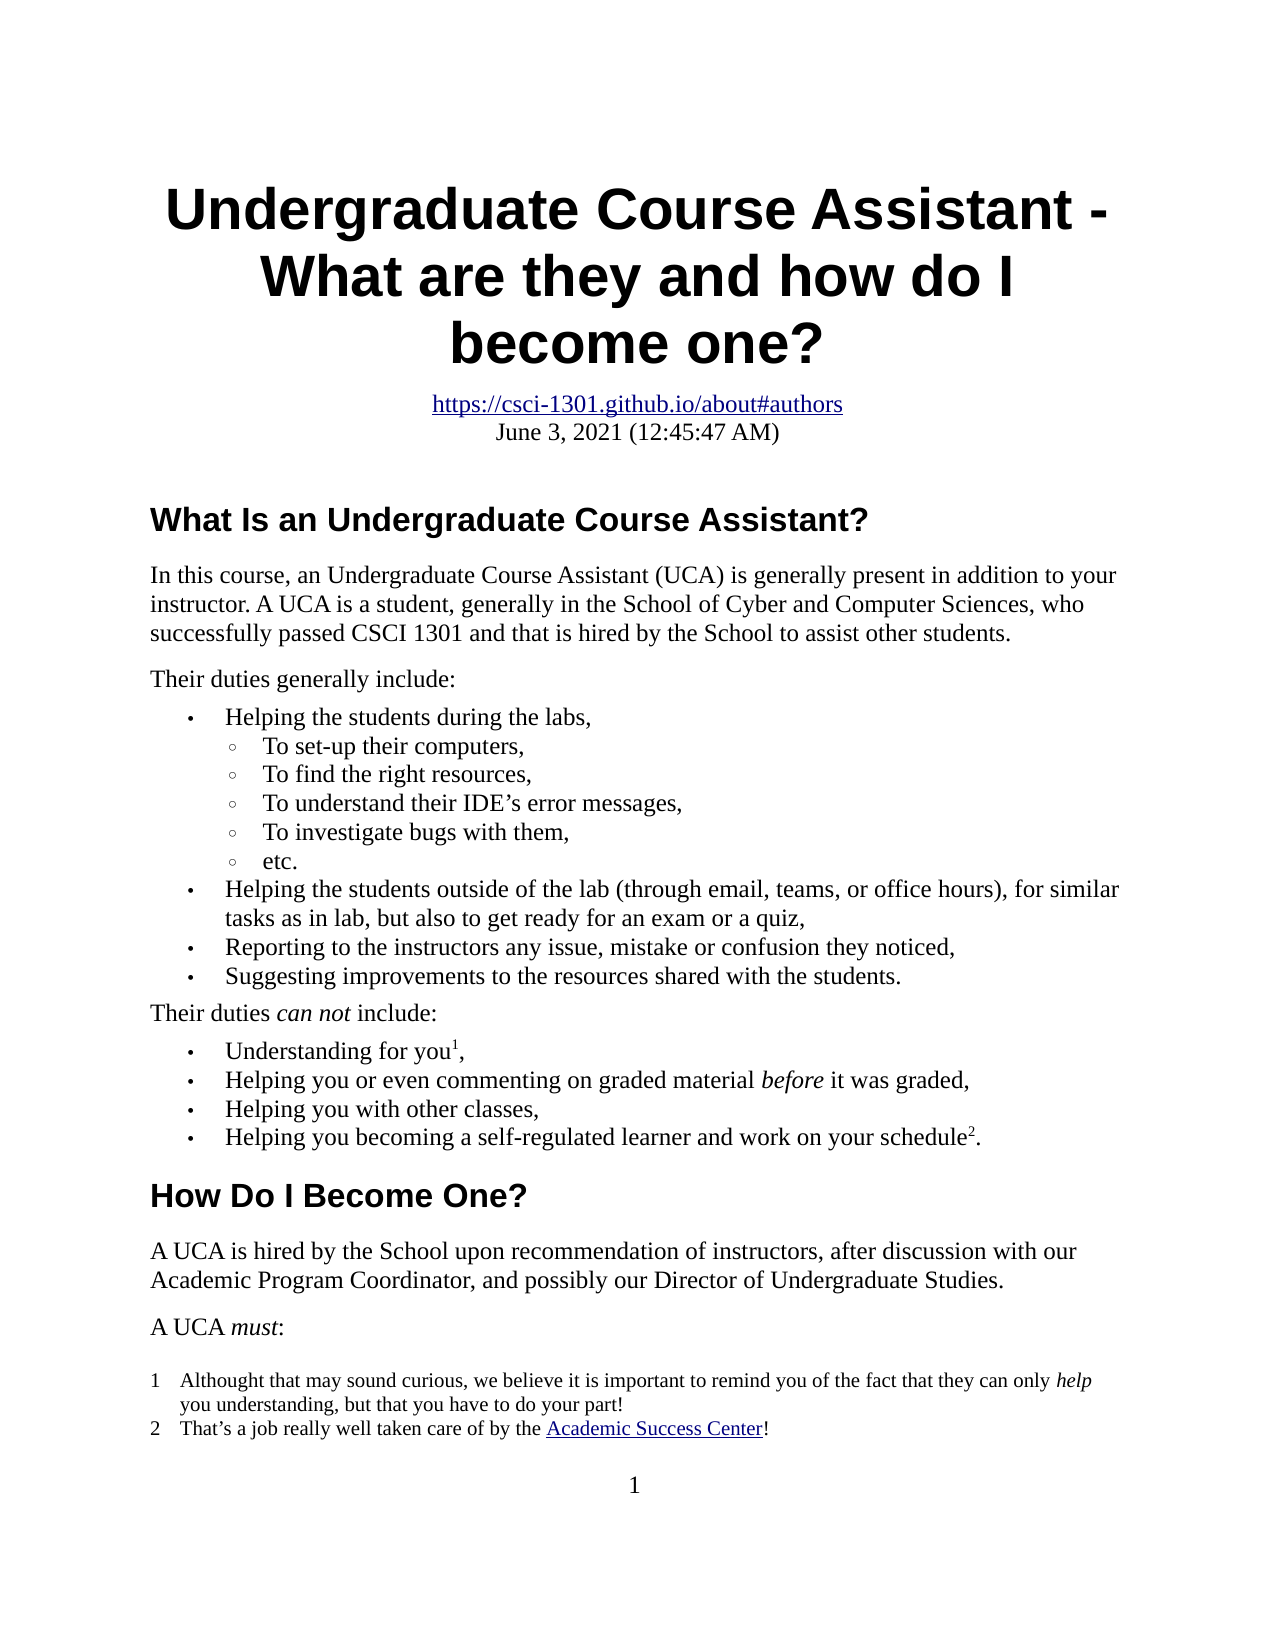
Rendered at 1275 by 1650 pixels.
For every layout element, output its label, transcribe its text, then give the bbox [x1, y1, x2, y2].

list Helping the students during the labs, [187, 702, 1125, 731]
text June 3, 2021 (12:45:47 AM) [150, 417, 1125, 446]
text In this course, an Undergraduate Course Assistant (UCA) is generally present in addition to your instructor. A UCA is a student, generally in the School of Cyber and Computer Sciences, who successfully passed CSCI 1301 and that is hired by the School to assist other students. [150, 560, 1125, 646]
list Helping the students outside of the lab (through email, teams, or office hours), for similar tasks as in lab, but also to get ready for an exam or a quiz, [187, 874, 1125, 932]
list To set-up their computers, [225, 731, 1125, 759]
subtitle What Is an Undergraduate Course Assistant? [150, 500, 1125, 539]
list etc. [225, 846, 1125, 874]
list Suggesting improvements to the resources shared with the students. [187, 961, 1125, 989]
list Althought that may sound curious, we believe it is important to remind you of the fact that they can only help you understanding, but that you have to do your part! [150, 1368, 1125, 1416]
list Understanding for you, [187, 1036, 1125, 1065]
list Reporting to the instructors any issue, mistake or confusion they noticed, [187, 932, 1125, 961]
list To investigate bugs with them, [225, 817, 1125, 846]
list To understand their IDE’s error messages, [225, 788, 1125, 817]
list Helping you becoming a self-regulated learner and work on your schedule. [187, 1122, 1125, 1151]
text https://csci-1301.github.io/about#authors [150, 389, 1125, 417]
text A UCA is hired by the School upon recommendation of instructors, after discussion with our Academic Program Coordinator, and possibly our Director of Undergraduate Studies. [150, 1236, 1125, 1294]
list Helping you or even commenting on graded material before it was graded, [187, 1065, 1125, 1094]
text A UCA must: [150, 1312, 1125, 1340]
title Undergraduate Course Assistant - What are they and how do I become one? [150, 175, 1125, 376]
list That’s a job really well taken care of by the Academic Success Center! [150, 1416, 1125, 1440]
list Helping you with other classes, [187, 1094, 1125, 1122]
list To find the right resources, [225, 759, 1125, 788]
text Their duties can not include: [150, 998, 1125, 1027]
text Their duties generally include: [150, 664, 1125, 693]
subtitle How Do I Become One? [150, 1176, 1125, 1215]
